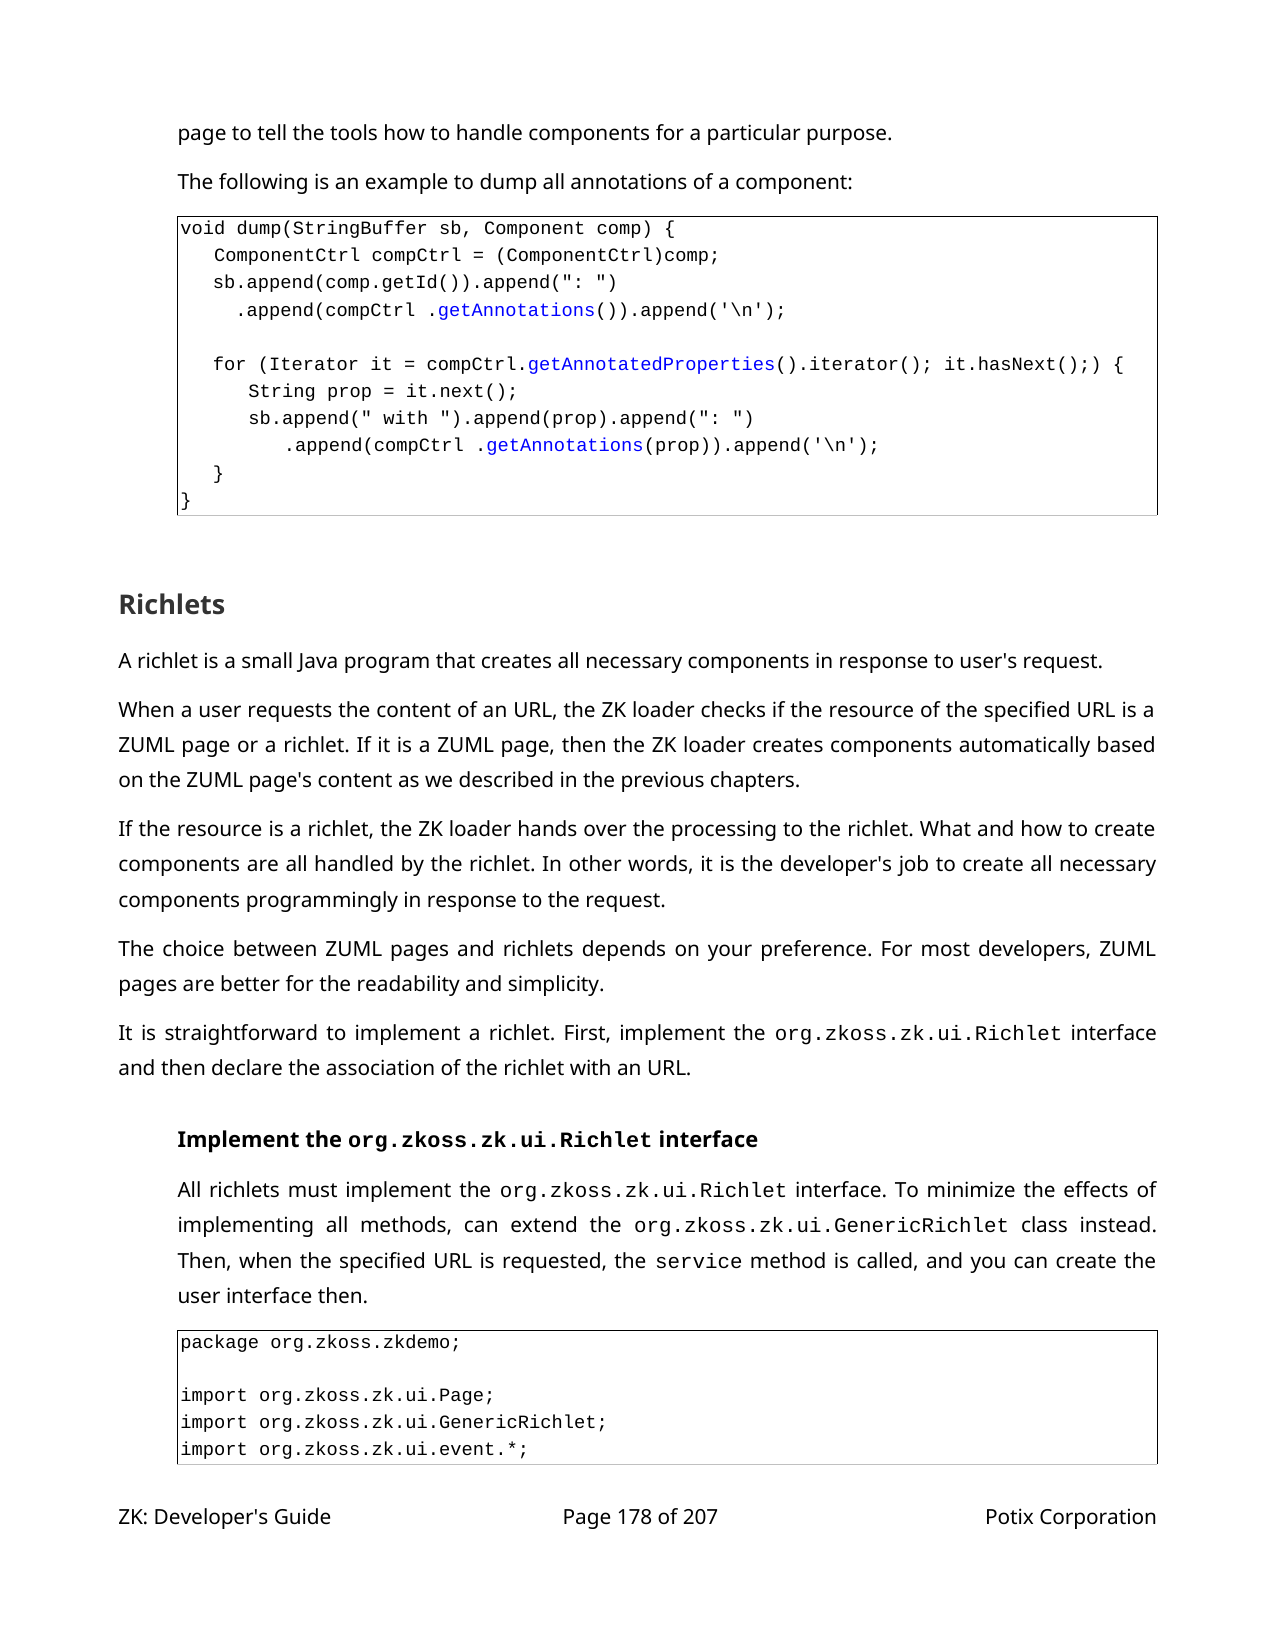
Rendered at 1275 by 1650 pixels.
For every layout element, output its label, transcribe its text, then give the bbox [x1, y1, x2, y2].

text .append(compCtrl .getAnnotations()).append('\n'); [178, 297, 1157, 322]
text sb.append(comp.getId()).append(": ") [178, 270, 1157, 294]
text package org.zkoss.zkdemo; import org.zkoss.zk.ui.Page; import org.zkoss.zk.ui.GenericRichlet; import org.zkoss.zk.ui.event.*; [178, 1331, 1157, 1464]
text The following is an example to dump all annotations of a component: [177, 167, 1157, 195]
text It is straightforward to implement a richlet. First, implement the org.zkoss.zk.ui.Richlet interface and then declare the association of the richlet with an URL. [118, 1018, 1157, 1081]
text page to tell the tools how to handle components for a particular purpose. [177, 118, 1157, 146]
text The choice between ZUML pages and richlets depends on your preference. For most developers, ZUML pages are better for the readability and simplicity. [118, 934, 1157, 997]
text All richlets must implement the org.zkoss.zk.ui.Richlet interface. To minimize the effects of implementing all methods, can extend the org.zkoss.zk.ui.GenericRichlet class instead. Then, when the specified URL is requested, the service method is called, and you can create the user interface then. [177, 1175, 1157, 1309]
text } [178, 461, 1157, 485]
text sb.append(" with ").append(prop).append(": ") [178, 406, 1157, 430]
text A richlet is a small Java program that creates all necessary components in response to user's request. [118, 646, 1157, 674]
text When a user requests the content of an URL, the ZK loader checks if the resource of the specified URL is a ZUML page or a richlet. If it is a ZUML page, then the ZK loader creates components automatically based on the ZUML page's content as we described in the previous chapters. [118, 695, 1157, 794]
text ComponentCtrl compCtrl = (ComponentCtrl)comp; [178, 243, 1157, 267]
text void dump(StringBuffer sb, Component comp) { [178, 217, 1157, 240]
text for (Iterator it = compCtrl.getAnnotatedProperties().iterator(); it.hasNext();) { [178, 352, 1157, 376]
text } [178, 488, 1157, 515]
text String prop = it.next(); [178, 379, 1157, 403]
subtitle Richlets [118, 586, 1157, 623]
text If the resource is a richlet, the ZK loader hands over the processing to the richlet. What and how to create components are all handled by the richlet. In other words, it is the developer's job to create all necessary components programmingly in response to the request. [118, 814, 1157, 913]
text .append(compCtrl .getAnnotations(prop)).append('\n'); [178, 433, 1157, 458]
subtitle Implement the org.zkoss.zk.ui.Richlet interface [177, 1124, 1157, 1154]
